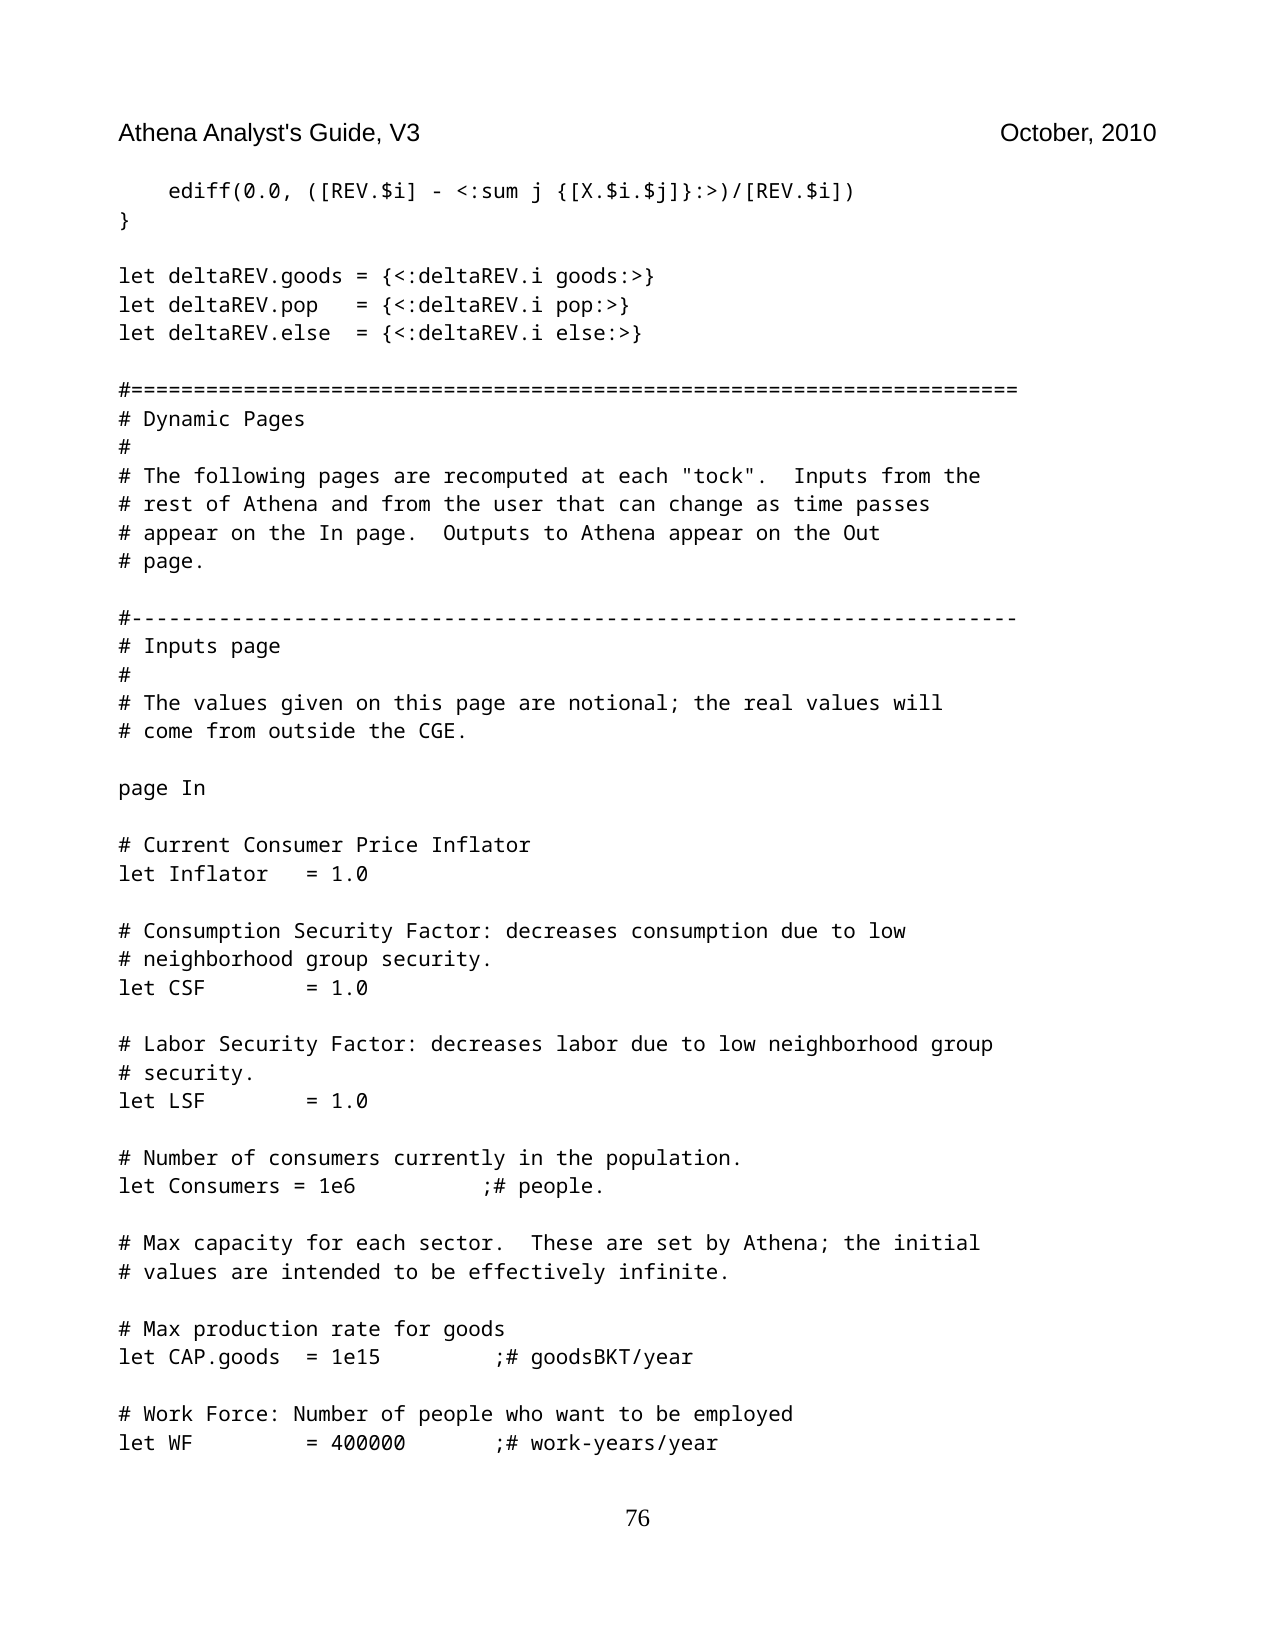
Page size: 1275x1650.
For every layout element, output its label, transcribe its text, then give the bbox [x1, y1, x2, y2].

text let deltaREV.goods = {<:deltaREV.i goods:>} [118, 262, 1157, 290]
text let LSF = 1.0 [118, 1086, 1157, 1115]
text let CSF = 1.0 [118, 973, 1157, 1001]
text let deltaREV.else = {<:deltaREV.i else:>} [118, 318, 1157, 347]
text # Labor Security Factor: decreases labor due to low neighborhood group [118, 1029, 1157, 1058]
text # security. [118, 1058, 1157, 1086]
text #----------------------------------------------------------------------- [118, 603, 1157, 631]
text # [118, 432, 1157, 461]
text # The values given on this page are notional; the real values will [118, 688, 1157, 717]
text #======================================================================= [118, 375, 1157, 404]
text # rest of Athena and from the user that can change as time passes [118, 489, 1157, 518]
text # The following pages are recomputed at each "tock". Inputs from the [118, 461, 1157, 489]
text # neighborhood group security. [118, 944, 1157, 973]
text page In [118, 773, 1157, 802]
text # Work Force: Number of people who want to be employed [118, 1399, 1157, 1428]
text # Current Consumer Price Inflator [118, 830, 1157, 859]
text # [118, 660, 1157, 688]
text # Consumption Security Factor: decreases consumption due to low [118, 916, 1157, 944]
text # values are intended to be effectively infinite. [118, 1257, 1157, 1285]
text } [118, 205, 1157, 233]
text # Max production rate for goods [118, 1314, 1157, 1342]
text # Max capacity for each sector. These are set by Athena; the initial [118, 1228, 1157, 1257]
text let Inflator = 1.0 [118, 859, 1157, 887]
text ediff(0.0, ([REV.$i] - <:sum j {[X.$i.$j]}:>)/[REV.$i]) [118, 176, 1157, 205]
text # page. [118, 546, 1157, 574]
text # Inputs page [118, 631, 1157, 660]
text # Dynamic Pages [118, 404, 1157, 432]
text let deltaREV.pop = {<:deltaREV.i pop:>} [118, 290, 1157, 318]
text # Number of consumers currently in the population. [118, 1143, 1157, 1172]
text let Consumers = 1e6 ;# people. [118, 1172, 1157, 1200]
text let CAP.goods = 1e15 ;# goodsBKT/year [118, 1342, 1157, 1371]
text let WF = 400000 ;# work-years/year [118, 1428, 1157, 1456]
text # appear on the In page. Outputs to Athena appear on the Out [118, 518, 1157, 546]
text # come from outside the CGE. [118, 717, 1157, 745]
